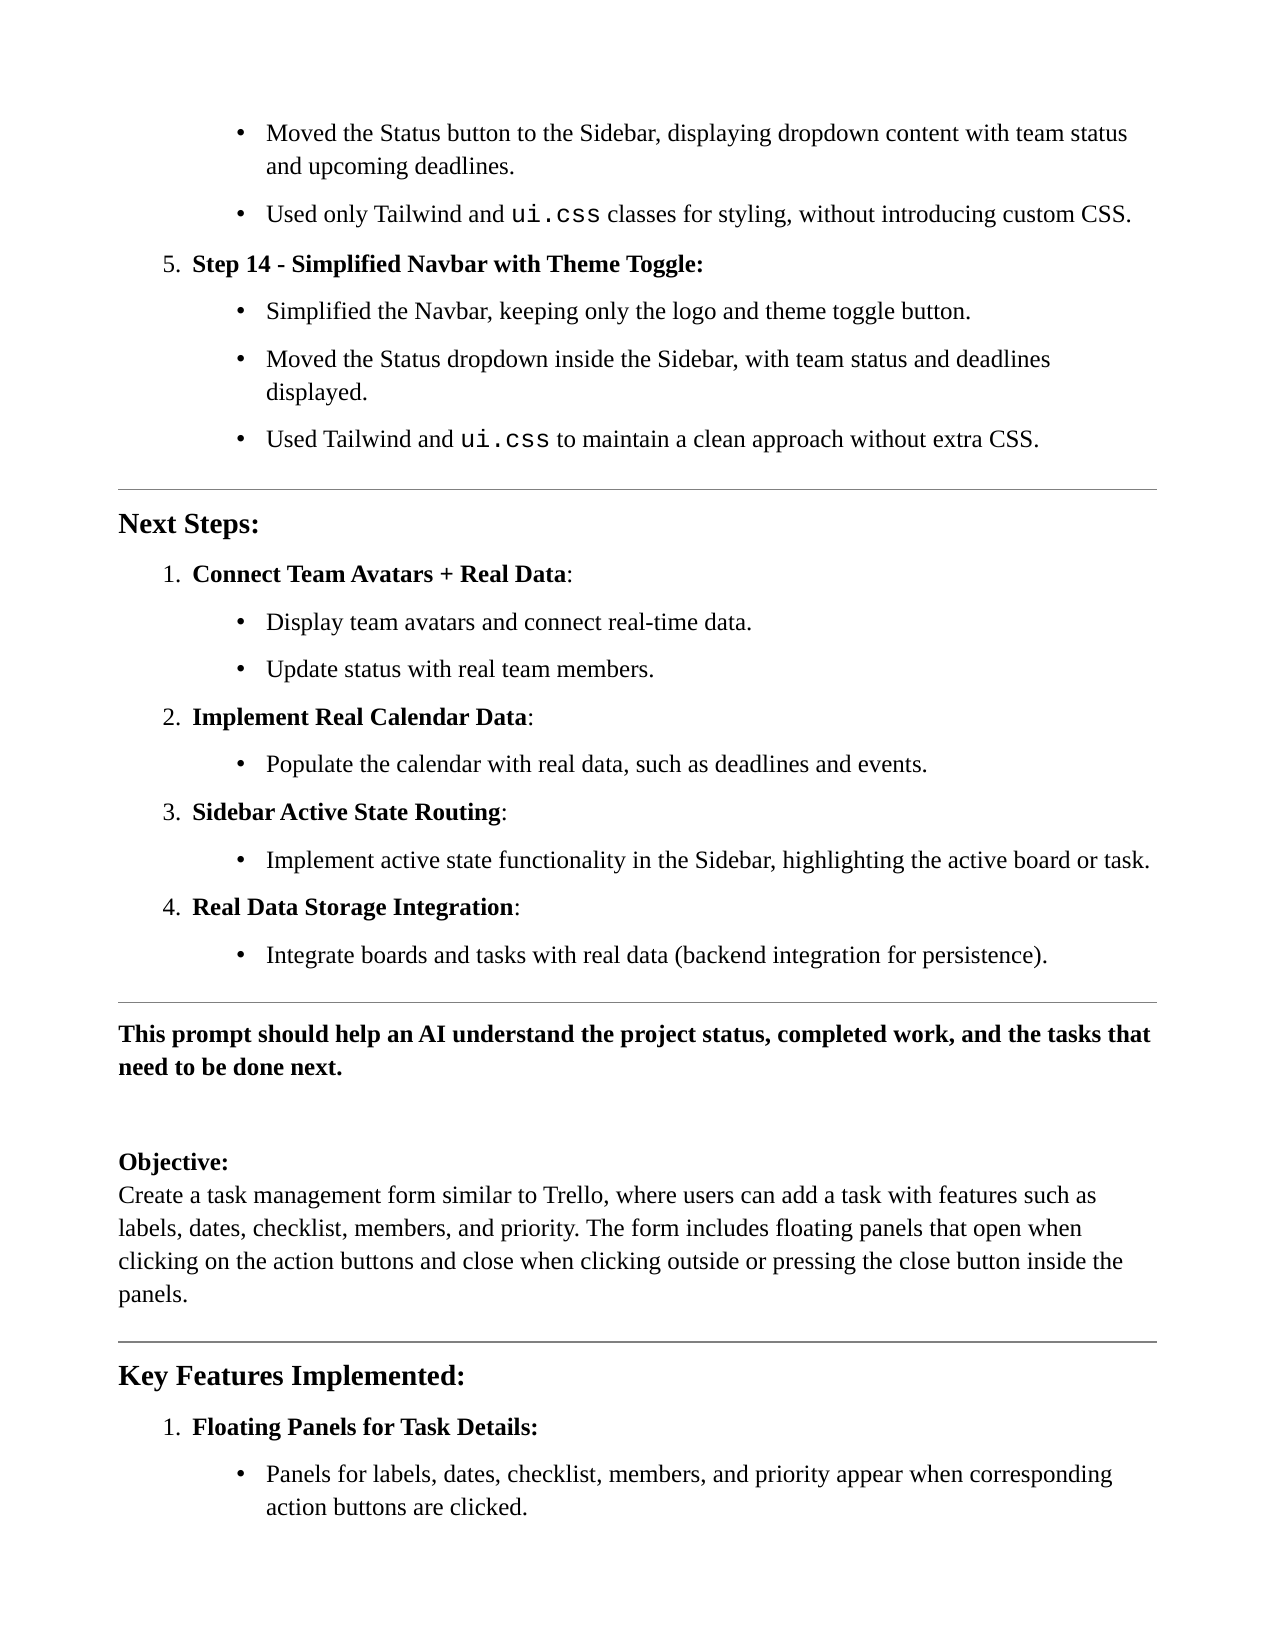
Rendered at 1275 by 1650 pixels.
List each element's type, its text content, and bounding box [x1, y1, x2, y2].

list Moved the Status button to the Sidebar, displaying dropdown content with team status and upcoming deadlines. [236, 118, 1157, 180]
list Integrate boards and tasks with real data (backend integration for persistence). [236, 940, 1157, 969]
text Objective: Create a task management form similar to Trello, where users can add a task with features such as labels, dates, checklist, members, and priority. The form includes floating panels that open when clicking on the action buttons and close when clicking outside or pressing the close button inside the panels. [118, 1147, 1157, 1308]
list Real Data Storage Integration: [162, 892, 1157, 921]
list Panels for labels, dates, checklist, members, and priority appear when corresponding action buttons are clicked. [236, 1459, 1157, 1521]
list Used Tailwind and ui.css to maintain a clean approach without extra CSS. [236, 424, 1157, 455]
list Step 14 - Simplified Navbar with Theme Toggle: [162, 249, 1157, 277]
list Update status with real team members. [236, 654, 1157, 683]
list Used only Tailwind and ui.css classes for styling, without introducing custom CSS. [236, 199, 1157, 229]
list Implement Real Calendar Data: [162, 702, 1157, 731]
list Implement active state functionality in the Sidebar, highlighting the active board or task. [236, 845, 1157, 873]
list Floating Panels for Task Details: [162, 1412, 1157, 1440]
list Populate the calendar with real data, such as deadlines and events. [236, 749, 1157, 778]
list Display team avatars and connect real-time data. [236, 607, 1157, 636]
list Simplified the Navbar, keeping only the logo and theme toggle button. [236, 296, 1157, 325]
list Connect Team Avatars + Real Data: [162, 559, 1157, 588]
text This prompt should help an AI understand the project status, completed work, and the tasks that need to be done next. [118, 1019, 1157, 1081]
subtitle Key Features Implemented: [118, 1358, 1157, 1392]
list Moved the Status dropdown inside the Sidebar, with team status and deadlines displayed. [236, 344, 1157, 406]
subtitle Next Steps: [118, 506, 1157, 539]
list Sidebar Active State Routing: [162, 797, 1157, 826]
